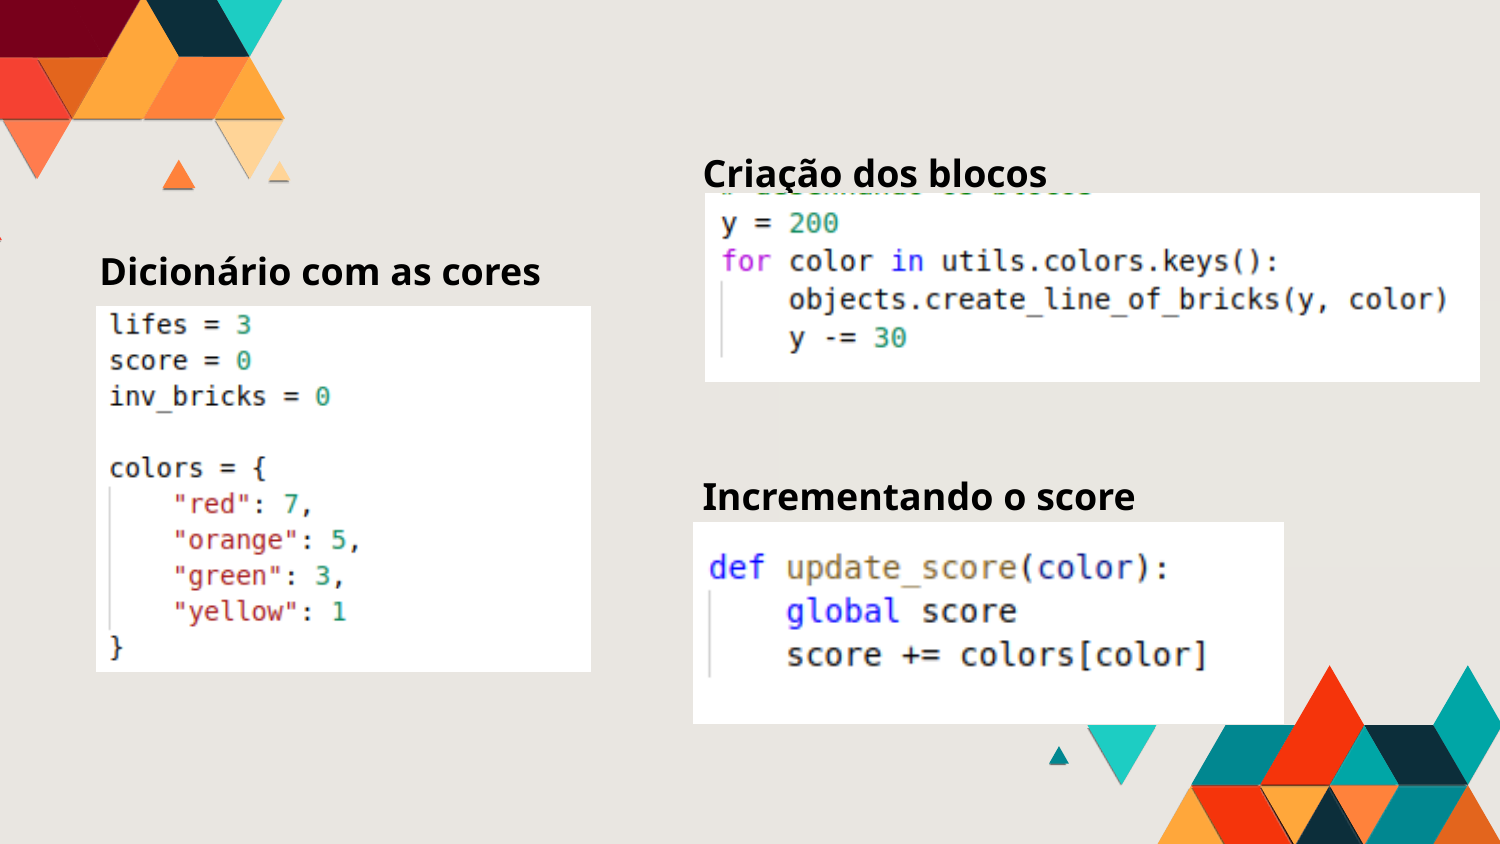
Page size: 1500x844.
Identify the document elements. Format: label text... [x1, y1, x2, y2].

picture [96, 306, 591, 672]
picture [693, 193, 1500, 724]
text_box Criação dos blocos [687, 142, 1409, 206]
text_box Incrementando o score [687, 465, 1279, 567]
text_box Dicionário com as cores [84, 240, 664, 343]
